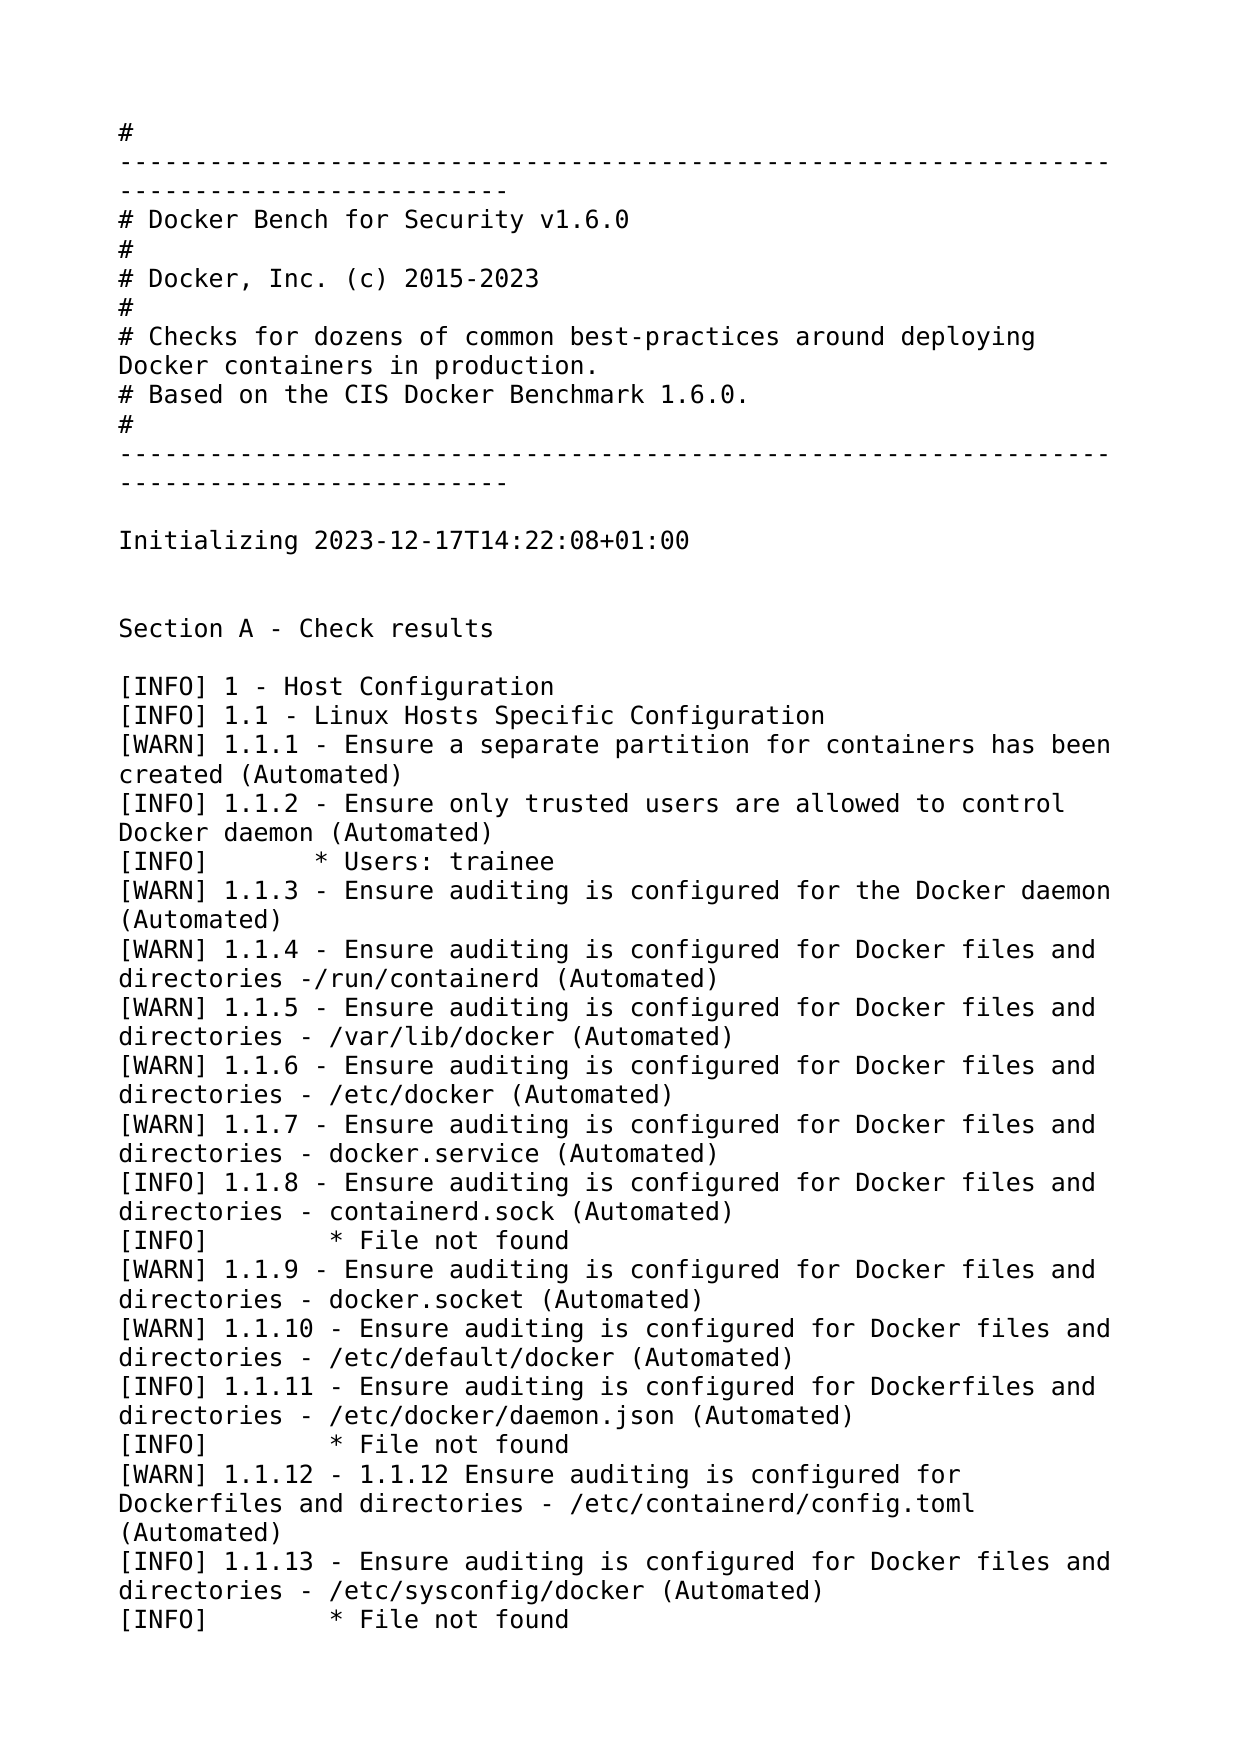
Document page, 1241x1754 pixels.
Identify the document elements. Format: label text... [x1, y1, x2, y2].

text # -------------------------------------------------------------------------------------------- # Docker Bench for Security v1.6.0 # # Docker, Inc. (c) 2015-2023 # # Checks for dozens of common best-practices around deploying Docker containers in production. # Based on the CIS Docker Benchmark 1.6.0. # -------------------------------------------------------------------------------------------- Initializing 2023-12-17T14:22:08+01:00 Section A - Check results [INFO] 1 - Host Configuration [INFO] 1.1 - Linux Hosts Specific Configuration [WARN] 1.1.1 - Ensure a separate partition for containers has been created (Automated) [INFO] 1.1.2 - Ensure only trusted users are allowed to control Docker daemon (Automated) [INFO] * Users: trainee [WARN] 1.1.3 - Ensure auditing is configured for the Docker daemon (Automated) [WARN] 1.1.4 - Ensure auditing is configured for Docker files and directories -/run/containerd (Automated) [WARN] 1.1.5 - Ensure auditing is configured for Docker files and directories - /var/lib/docker (Automated) [WARN] 1.1.6 - Ensure auditing is configured for Docker files and directories - /etc/docker (Automated) [WARN] 1.1.7 - Ensure auditing is configured for Docker files and directories - docker.service (Automated) [INFO] 1.1.8 - Ensure auditing is configured for Docker files and directories - containerd.sock (Automated) [INFO] * File not found [WARN] 1.1.9 - Ensure auditing is configured for Docker files and directories - docker.socket (Automated) [WARN] 1.1.10 - Ensure auditing is configured for Docker files and directories - /etc/default/docker (Automated) [INFO] 1.1.11 - Ensure auditing is configured for Dockerfiles and directories - /etc/docker/daemon.json (Automated) [INFO] * File not found [WARN] 1.1.12 - 1.1.12 Ensure auditing is configured for Dockerfiles and directories - /etc/containerd/config.toml (Automated) [INFO] 1.1.13 - Ensure auditing is configured for Docker files and directories - /etc/sysconfig/docker (Automated) [INFO] * File not found [118, 118, 1122, 1635]
